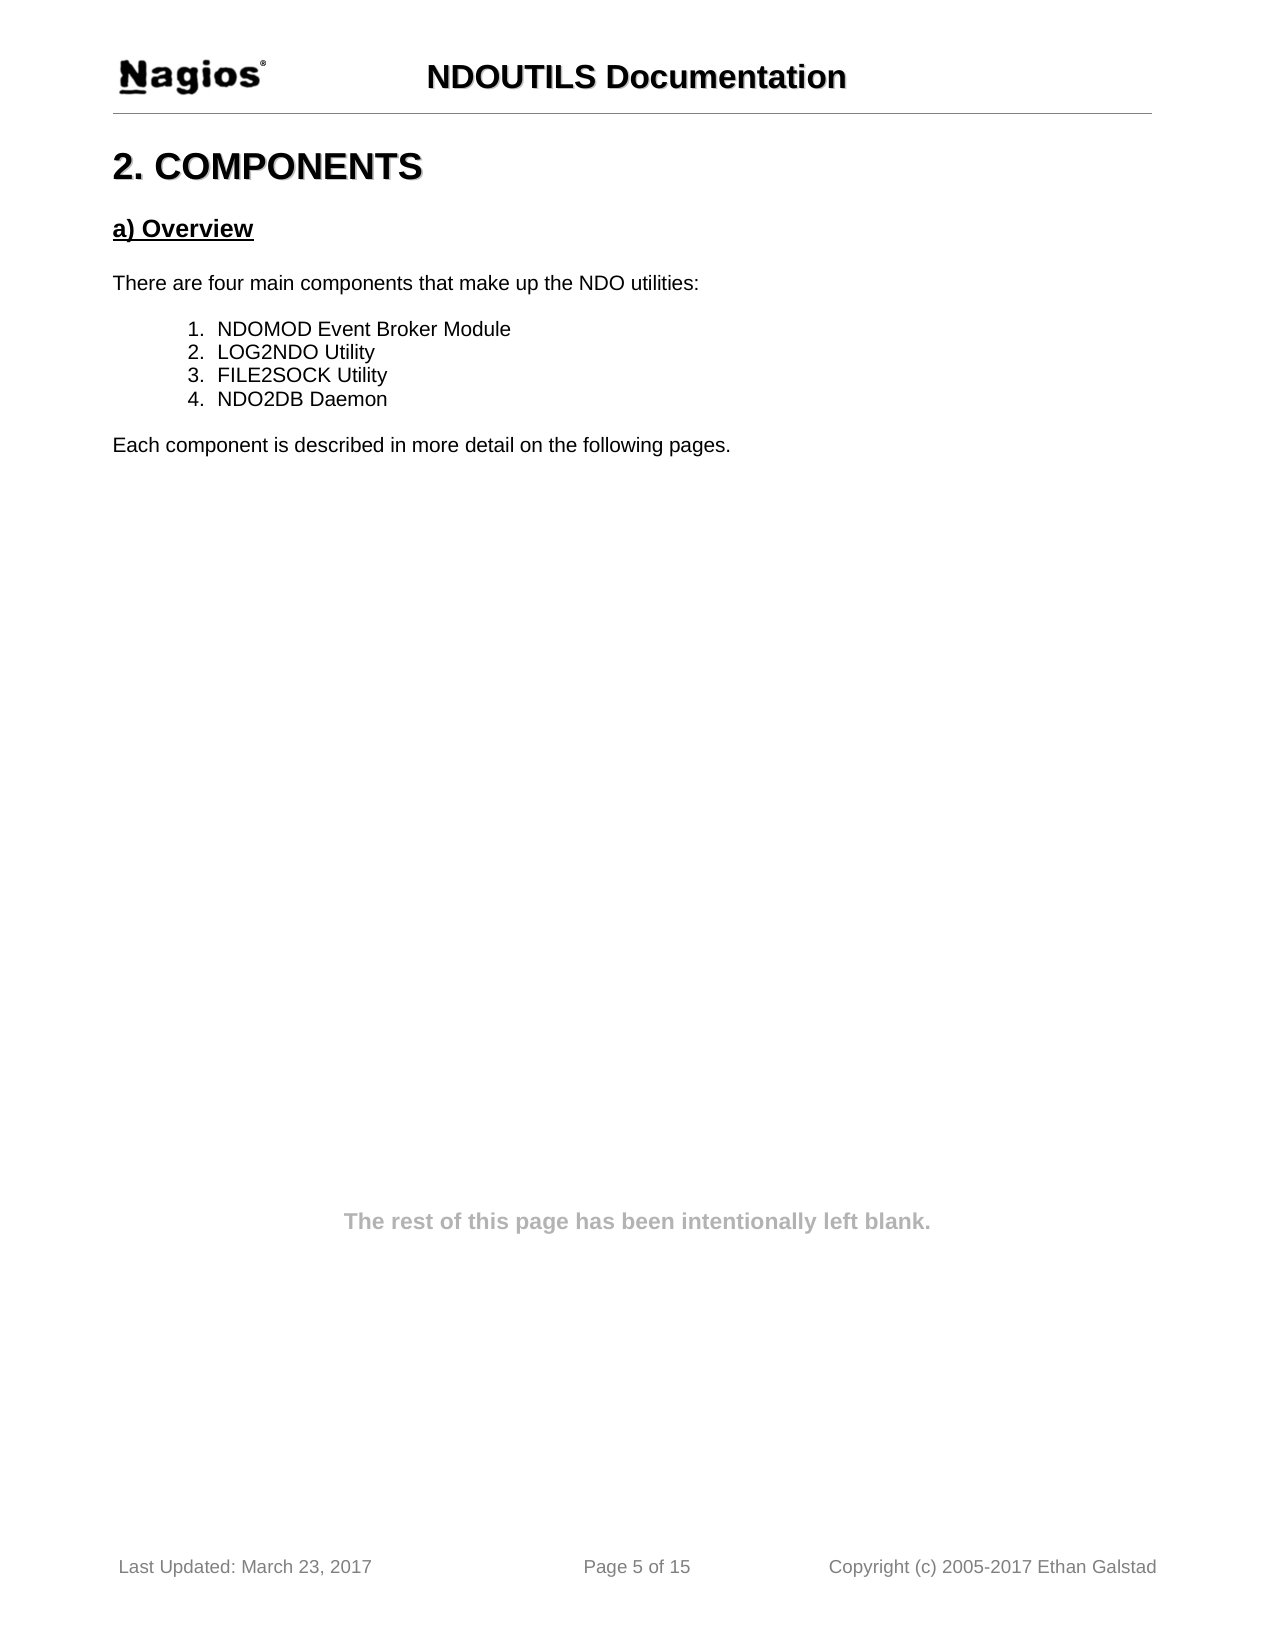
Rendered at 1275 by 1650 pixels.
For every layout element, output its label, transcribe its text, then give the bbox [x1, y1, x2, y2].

text Each component is described in more detail on the following pages. [112, 434, 1162, 457]
text The rest of this page has been intentionally left blank. [112, 1209, 1162, 1234]
list LOG2NDO Utility [187, 341, 1162, 364]
list FILE2SOCK Utility [187, 364, 1162, 387]
text 2. COMPONENTS [112, 145, 1162, 187]
list NDOMOD Event Broker Module [187, 318, 1162, 341]
text There are four main components that make up the NDO utilities: [112, 271, 1162, 294]
picture [118, 58, 268, 96]
text a) Overview [112, 215, 1162, 243]
list NDO2DB Daemon [187, 387, 1162, 411]
